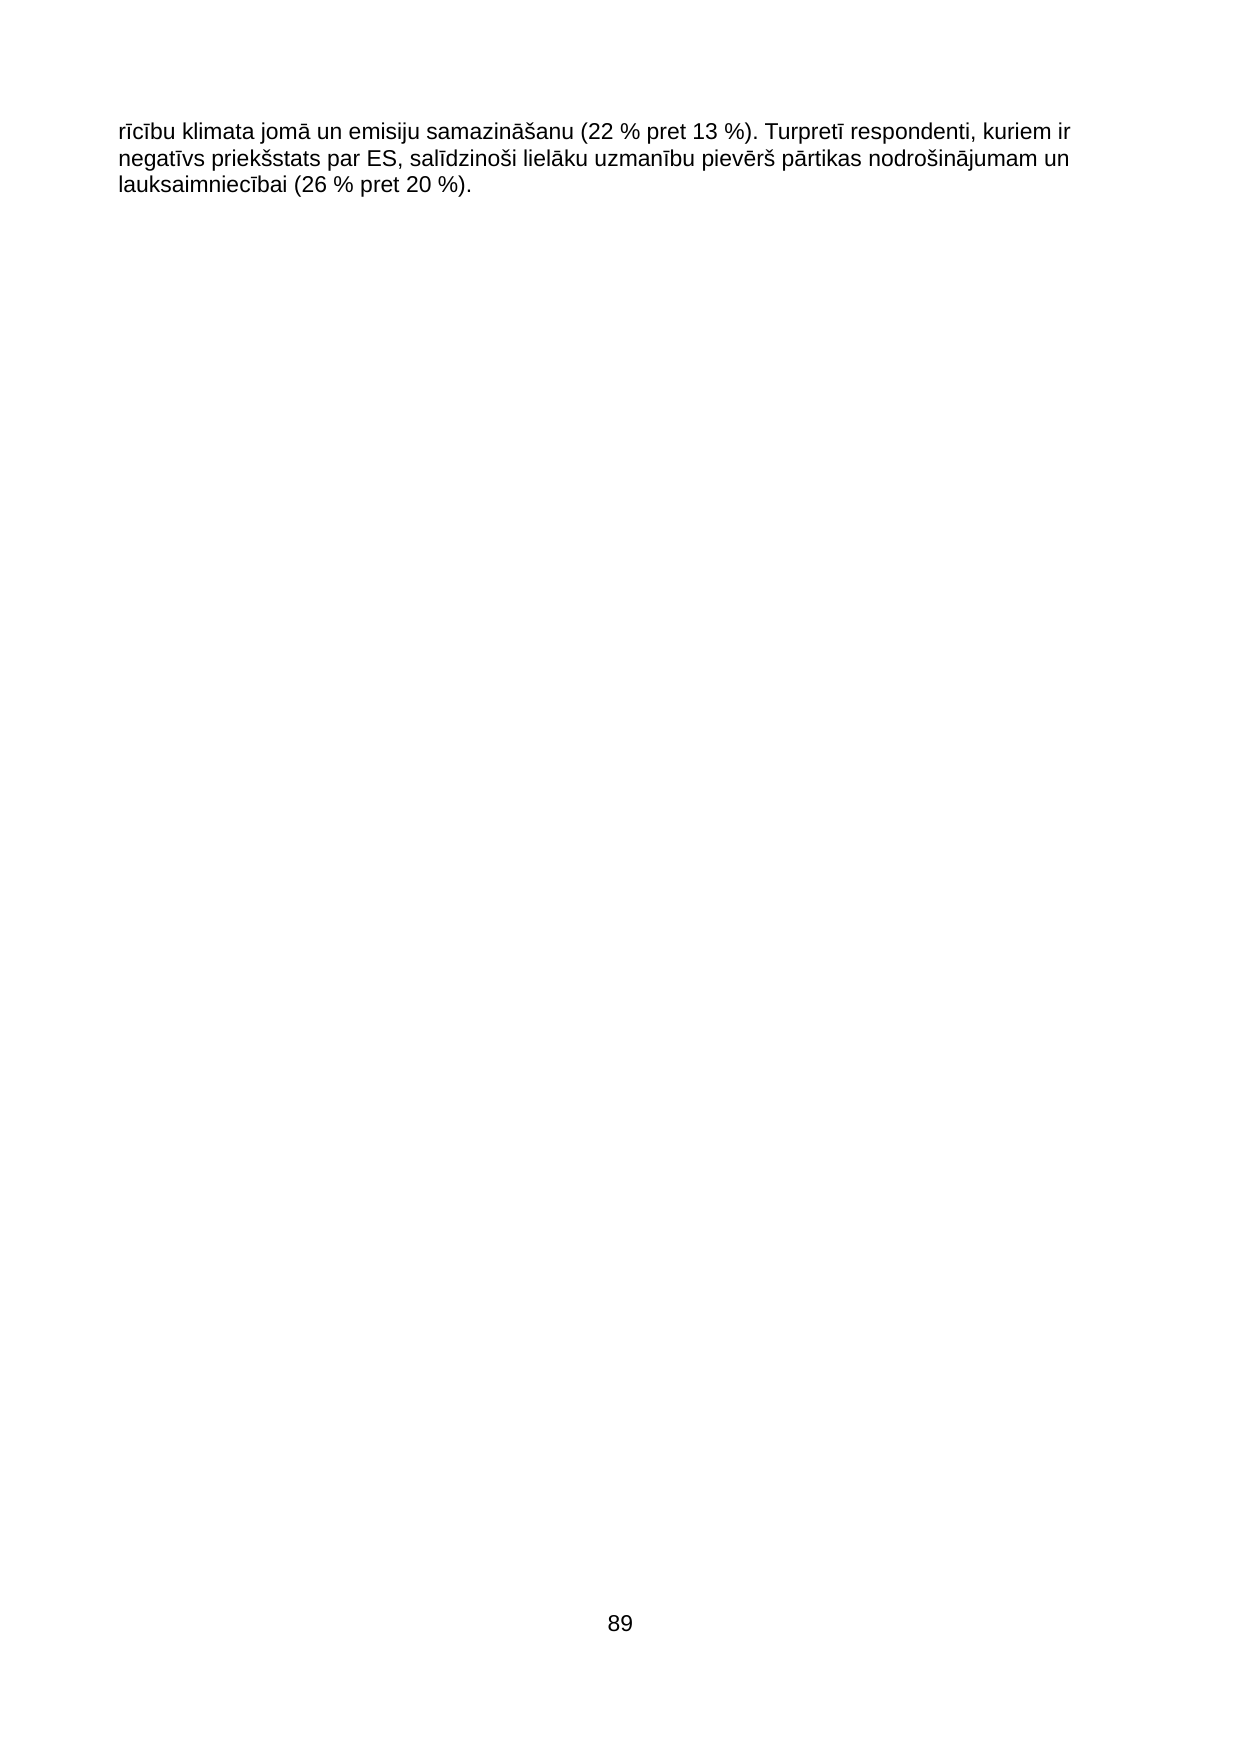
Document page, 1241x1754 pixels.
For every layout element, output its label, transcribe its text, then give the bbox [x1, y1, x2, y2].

text rīcību klimata jomā un emisiju samazināšanu (22 % pret 13 %). Turpretī respondenti, kuriem ir negatīvs priekšstats par ES, salīdzinoši lielāku uzmanību pievērš pārtikas nodrošinājumam un lauksaimniecībai (26 % pret 20 %). [118, 118, 1122, 197]
